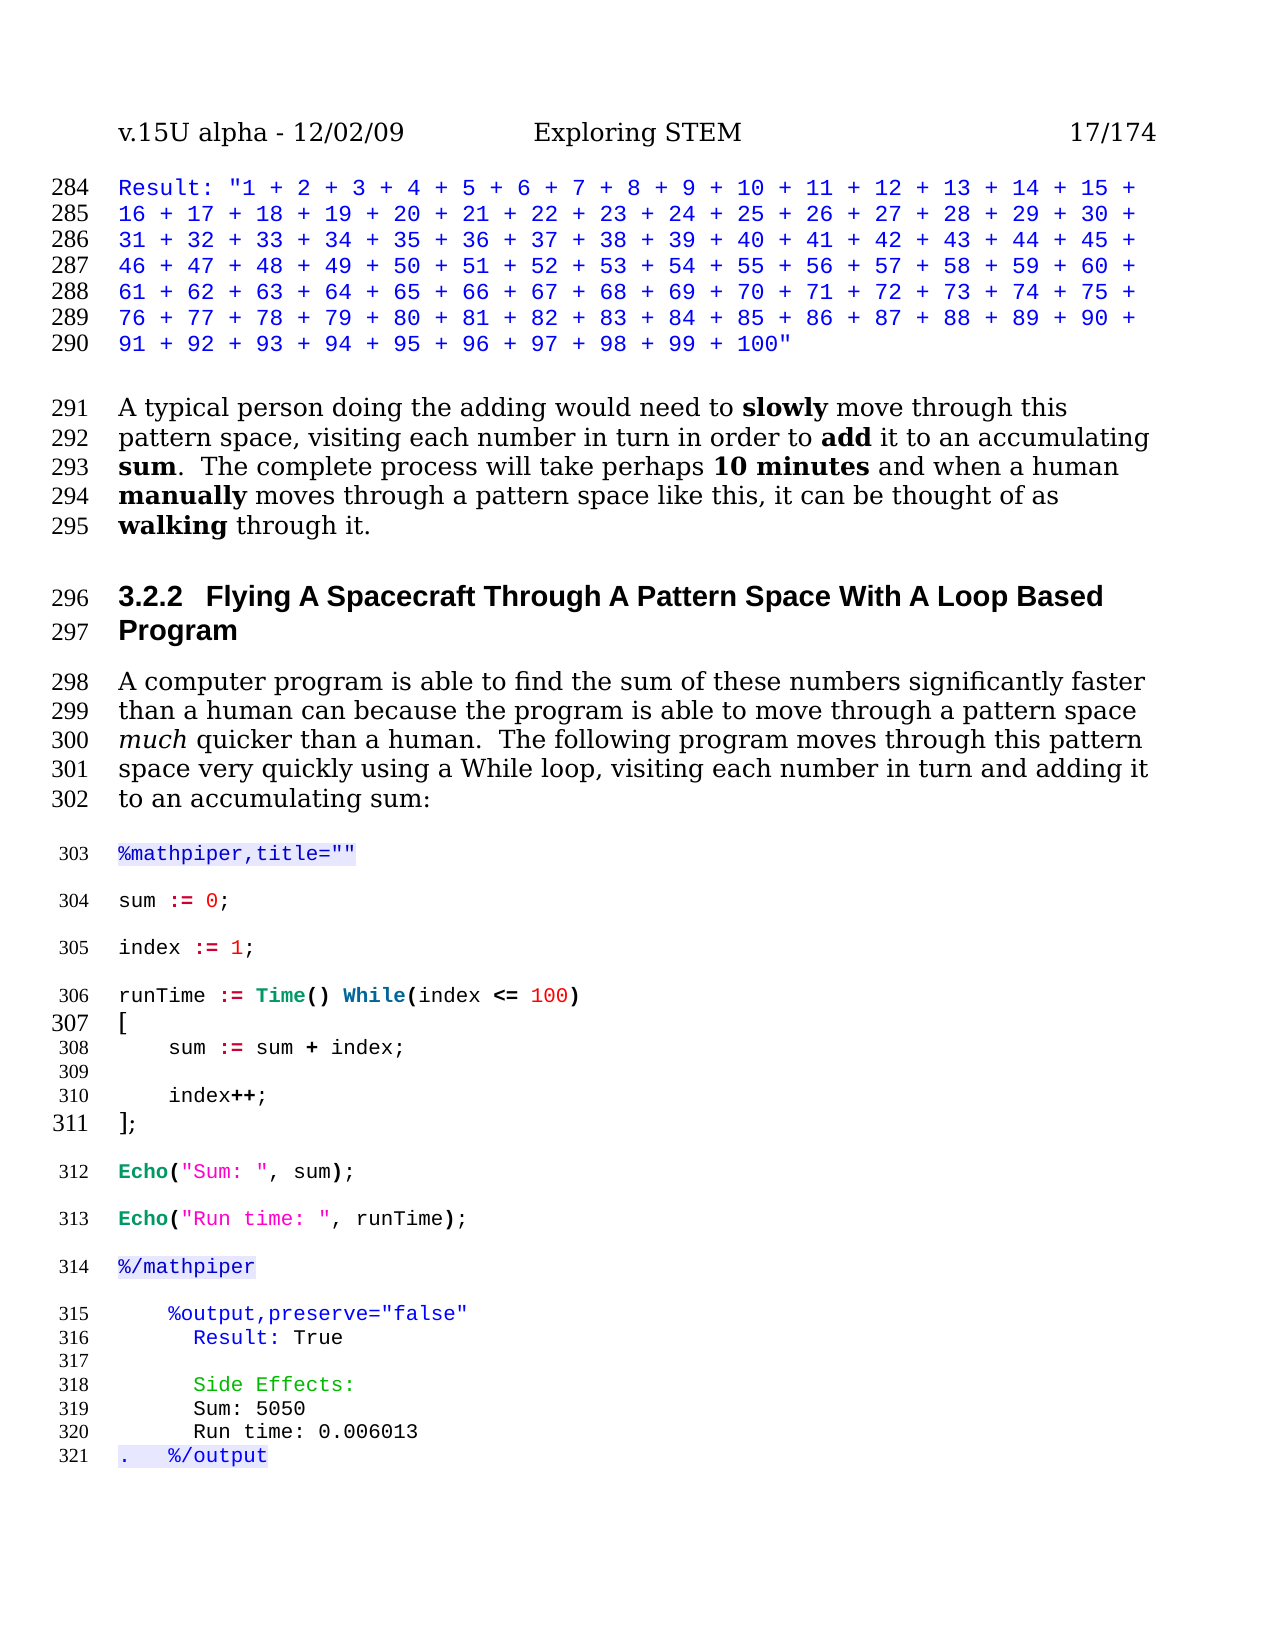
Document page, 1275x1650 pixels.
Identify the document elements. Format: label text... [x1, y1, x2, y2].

text . %/output [118, 1445, 1157, 1468]
text %/mathpiper [118, 1256, 1157, 1279]
text index++; [118, 1085, 1157, 1108]
text %output,preserve="false" [118, 1303, 1157, 1327]
text Echo("Run time: ", runTime); [118, 1208, 1157, 1232]
text Echo("Sum: ", sum); [118, 1161, 1157, 1185]
text [ [118, 1008, 1157, 1037]
text Result: True [118, 1327, 1157, 1350]
text runTime := Time() While(index <= 100) [118, 984, 1157, 1008]
text Side Effects: [118, 1374, 1157, 1398]
text Run time: 0.006013 [118, 1421, 1157, 1445]
text A computer program is able to find the sum of these numbers significantly faster than a human can because the program is able to move through a pattern space much quicker than a human. The following program moves through this pattern space very quickly using a While loop, visiting each number in turn and adding it to an accumulating sum: [118, 667, 1157, 813]
text A typical person doing the adding would need to slowly move through this pattern space, visiting each number in turn in order to add it to an accumulating sum. The complete process will take perhaps 10 minutes and when a human manually moves through a pattern space like this, it can be thought of as walking through it. [118, 393, 1157, 540]
text %mathpiper,title="" [118, 843, 1157, 866]
subtitle Flying A Spacecraft Through A Pattern Space With A Loop Based Program [118, 579, 1157, 646]
text sum := 0; [118, 890, 1157, 914]
text ]; [118, 1108, 1157, 1137]
text Sum: 5050 [118, 1398, 1157, 1421]
text sum := sum + index; [118, 1037, 1157, 1061]
text Result: "1 + 2 + 3 + 4 + 5 + 6 + 7 + 8 + 9 + 10 + 11 + 12 + 13 + 14 + 15 + 16 + 17 + 18 + 19 + 20 + 21 + 22 + 23 + 24 + 25 + 26 + 27 + 28 + 29 + 30 + 31 + 32 + 33 + 34 + 35 + 36 + 37 + 38 + 39 + 40 + 41 + 42 + 43 + 44 + 45 + 46 + 47 + 48 + 49 + 50 + 51 + 52 + 53 + 54 + 55 + 56 + 57 + 58 + 59 + 60 + 61 + 62 + 63 + 64 + 65 + 66 + 67 + 68 + 69 + 70 + 71 + 72 + 73 + 74 + 75 + 76 + 77 + 78 + 79 + 80 + 81 + 82 + 83 + 84 + 85 + 86 + 87 + 88 + 89 + 90 + 91 + 92 + 93 + 94 + 95 + 96 + 97 + 98 + 99 + 100" [118, 177, 1157, 358]
text index := 1; [118, 937, 1157, 961]
